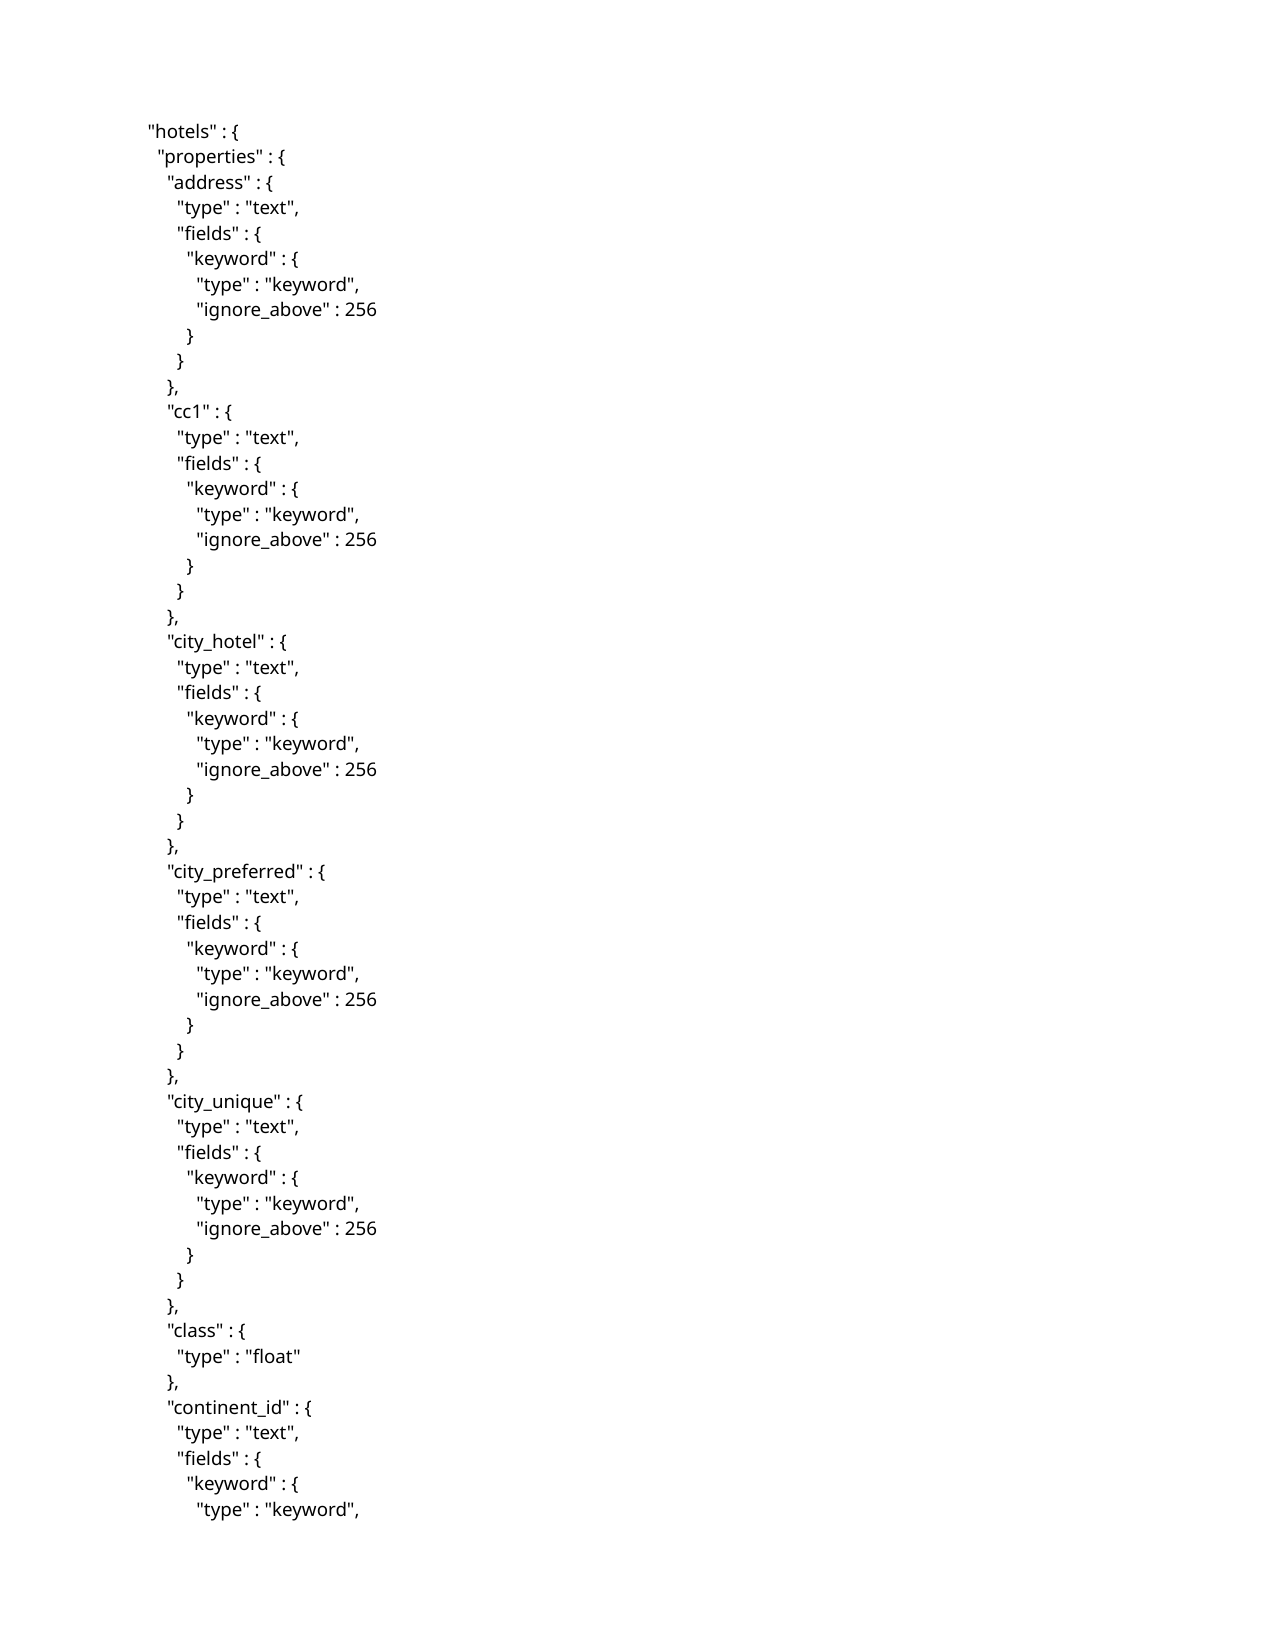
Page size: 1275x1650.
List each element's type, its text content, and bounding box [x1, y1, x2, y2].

text "type" : "text", [118, 195, 1157, 220]
text "address" : { [118, 169, 1157, 195]
text } [118, 782, 1157, 807]
text "type" : "text", [118, 1113, 1157, 1139]
text "keyword" : { [118, 246, 1157, 271]
text "type" : "text", [118, 884, 1157, 909]
text "class" : { [118, 1318, 1157, 1343]
text "ignore_above" : 256 [118, 526, 1157, 552]
text "cc1" : { [118, 399, 1157, 424]
text "ignore_above" : 256 [118, 756, 1157, 782]
text "type" : "keyword", [118, 1190, 1157, 1216]
text "type" : "keyword", [118, 731, 1157, 756]
text "keyword" : { [118, 1471, 1157, 1496]
text "city_unique" : { [118, 1088, 1157, 1113]
text "type" : "keyword", [118, 960, 1157, 986]
text "fields" : { [118, 1445, 1157, 1471]
text } [118, 1011, 1157, 1037]
text "keyword" : { [118, 705, 1157, 731]
text "keyword" : { [118, 475, 1157, 501]
text "ignore_above" : 256 [118, 986, 1157, 1011]
text "fields" : { [118, 909, 1157, 935]
text "properties" : { [118, 144, 1157, 169]
text }, [118, 1292, 1157, 1318]
text "continent_id" : { [118, 1394, 1157, 1420]
text } [118, 1267, 1157, 1292]
text "city_hotel" : { [118, 628, 1157, 654]
text } [118, 552, 1157, 577]
text "type" : "float" [118, 1343, 1157, 1369]
text "keyword" : { [118, 1164, 1157, 1190]
text "type" : "text", [118, 654, 1157, 679]
text } [118, 1241, 1157, 1267]
text "fields" : { [118, 679, 1157, 705]
text "fields" : { [118, 1139, 1157, 1164]
text "type" : "keyword", [118, 271, 1157, 297]
text "fields" : { [118, 220, 1157, 246]
text }, [118, 1062, 1157, 1088]
text } [118, 807, 1157, 833]
text } [118, 577, 1157, 603]
text "hotels" : { [118, 118, 1157, 144]
text "type" : "keyword", [118, 1496, 1157, 1522]
text } [118, 322, 1157, 348]
text "type" : "keyword", [118, 501, 1157, 526]
text "ignore_above" : 256 [118, 1216, 1157, 1241]
text "ignore_above" : 256 [118, 297, 1157, 322]
text "type" : "text", [118, 1420, 1157, 1445]
text "keyword" : { [118, 935, 1157, 960]
text }, [118, 1369, 1157, 1394]
text "type" : "text", [118, 424, 1157, 450]
text }, [118, 373, 1157, 399]
text "fields" : { [118, 450, 1157, 475]
text } [118, 1037, 1157, 1062]
text }, [118, 603, 1157, 628]
text }, [118, 833, 1157, 858]
text } [118, 348, 1157, 373]
text "city_preferred" : { [118, 858, 1157, 884]
